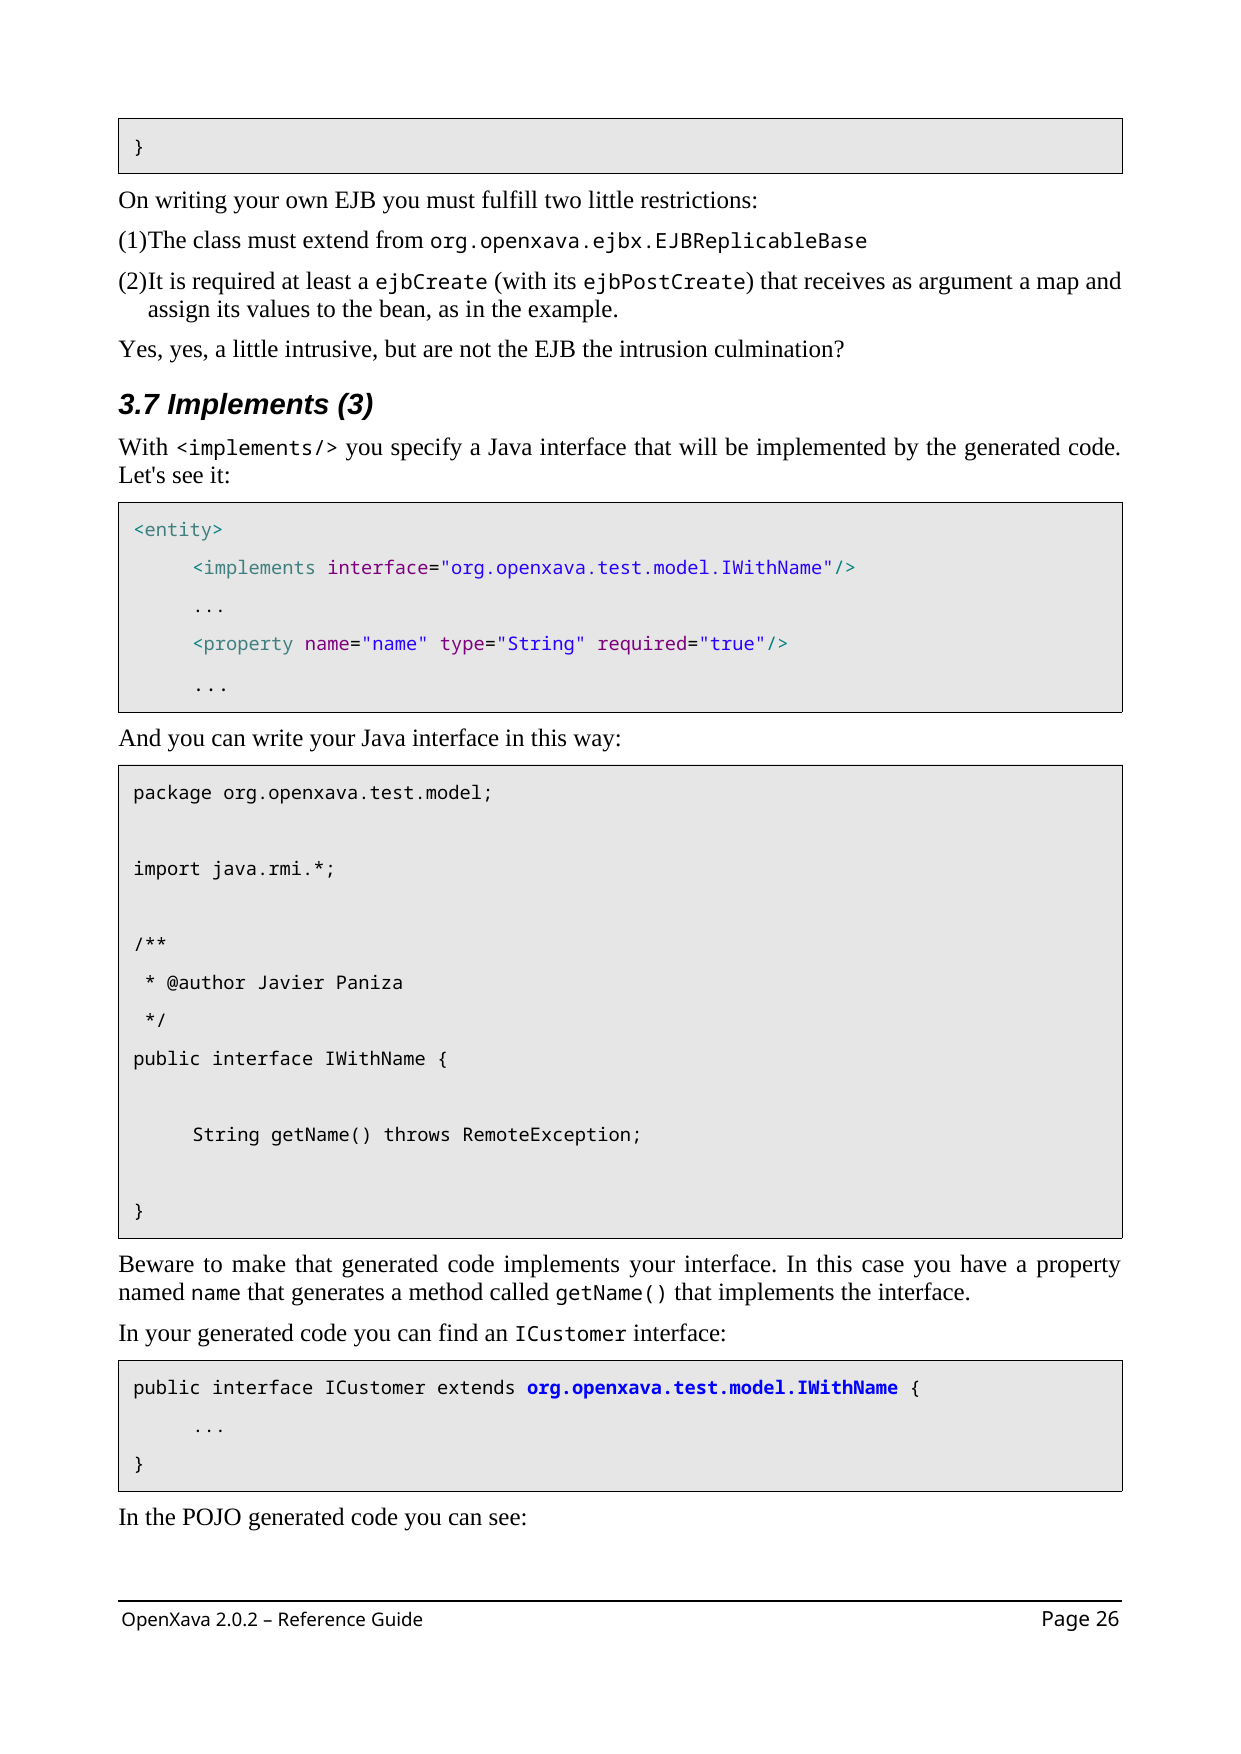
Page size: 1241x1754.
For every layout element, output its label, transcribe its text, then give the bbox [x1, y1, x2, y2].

text } [119, 119, 1122, 173]
text } [119, 1436, 1122, 1491]
text * @author Javier Paniza [119, 954, 1122, 993]
text <implements interface="org.openxava.test.model.IWithName"/> [119, 540, 1122, 578]
list It is required at least a ejbCreate (with its ejbPostCreate) that receives as argument a map and assign its values to the bean, as in the example. [118, 267, 1122, 323]
text With <implements/> you specify a Java interface that will be implemented by the generated code. Let's see it: [118, 433, 1122, 489]
text In your generated code you can find an ICustomer interface: [118, 1319, 1122, 1347]
subtitle Implements (3) [118, 388, 1122, 421]
text import java.rmi.*; [119, 841, 1122, 878]
text ... [119, 654, 1122, 712]
text String getName() throws RemoteException; [119, 1107, 1122, 1145]
text Beware to make that generated code implements your interface. In this case you have a property named name that generates a method called getName() that implements the interface. [118, 1251, 1122, 1306]
text public interface IWithName { [119, 1031, 1122, 1069]
list The class must extend from org.openxava.ejbx.EJBReplicableBase [118, 226, 1122, 254]
text public interface ICustomer extends org.openxava.test.model.IWithName { [119, 1361, 1122, 1398]
text */ [119, 993, 1122, 1031]
text } [119, 1183, 1122, 1238]
text ... [119, 1398, 1122, 1436]
text In the POJO generated code you can see: [118, 1503, 1122, 1531]
text /** [119, 917, 1122, 954]
text package org.openxava.test.model; [119, 766, 1122, 802]
text <entity> [119, 503, 1122, 540]
text Yes, yes, a little intrusive, but are not the EJB the intrusion culmination? [118, 335, 1122, 363]
text On writing your own EJB you must fulfill two little restrictions: [118, 186, 1122, 214]
text <property name="name" type="String" required="true"/> [119, 616, 1122, 654]
text And you can write your Java interface in this way: [118, 724, 1122, 752]
text ... [119, 578, 1122, 616]
